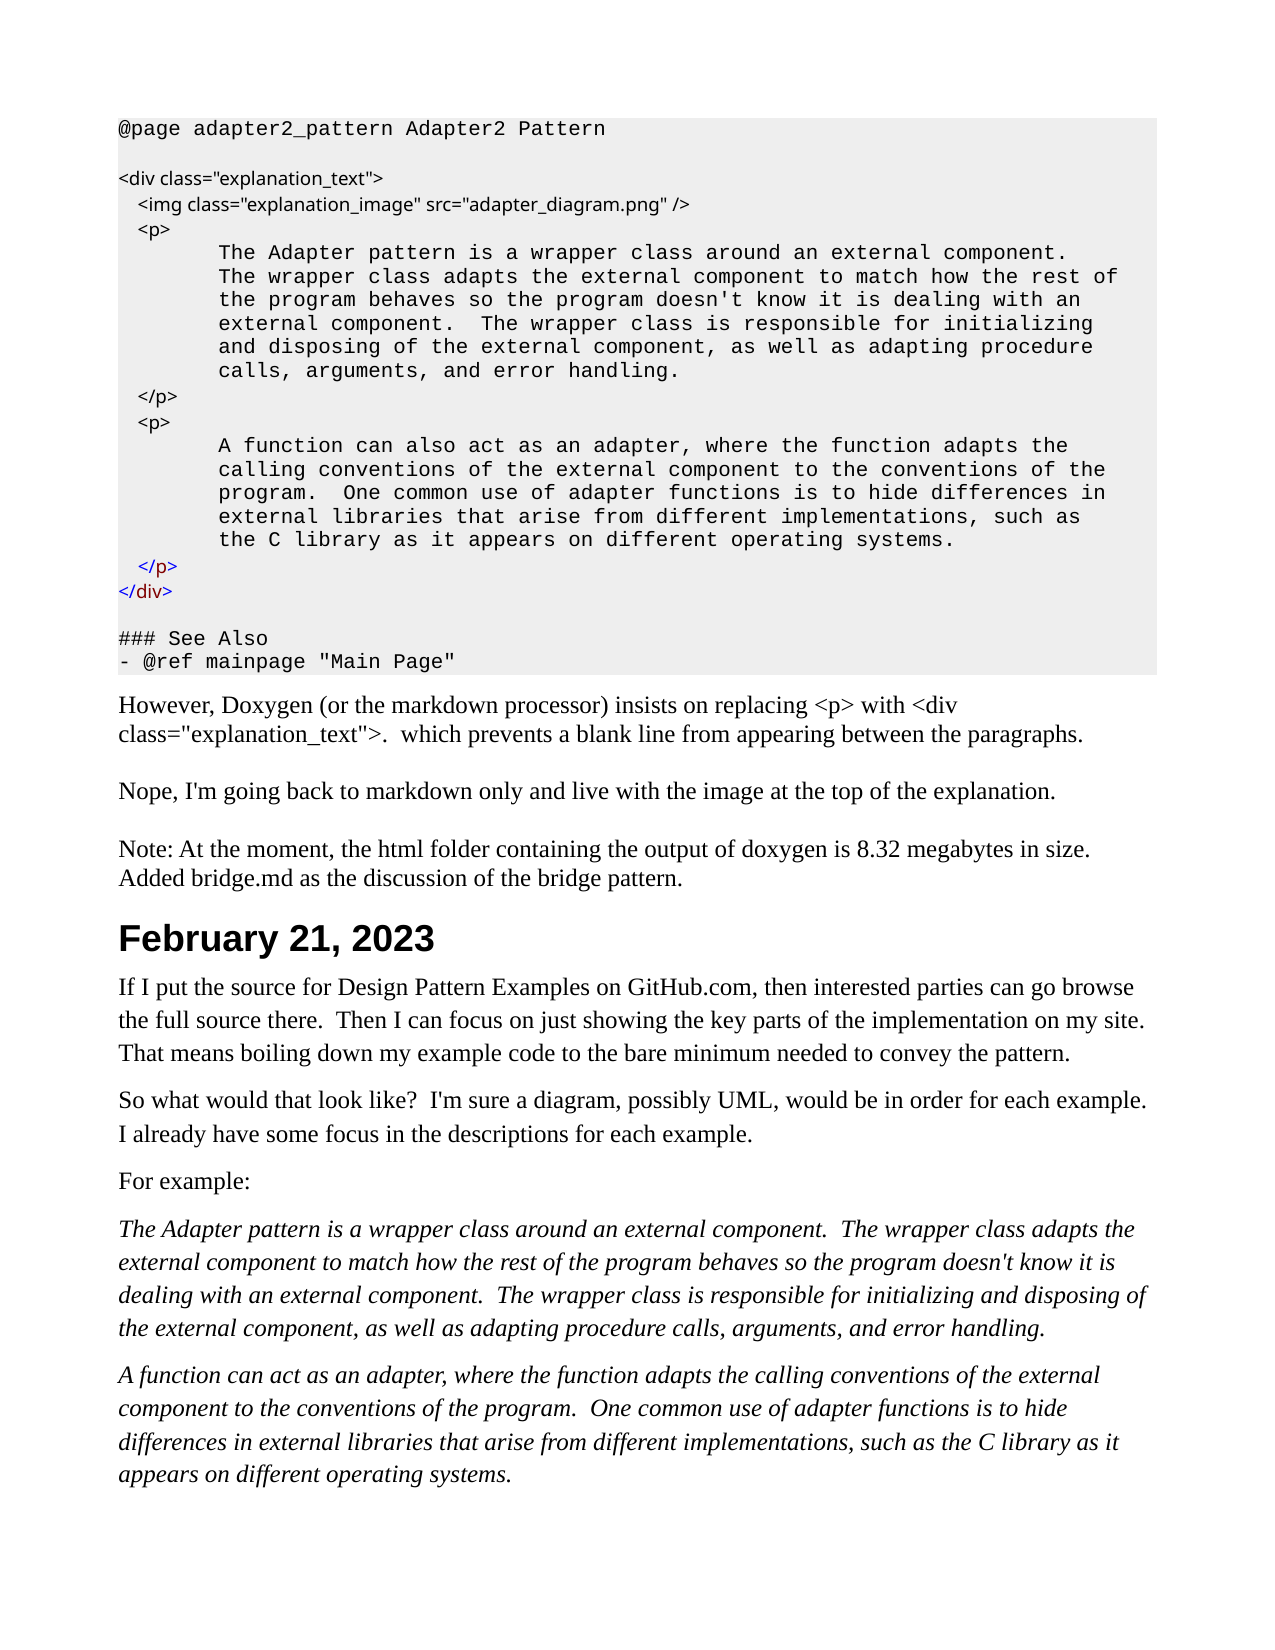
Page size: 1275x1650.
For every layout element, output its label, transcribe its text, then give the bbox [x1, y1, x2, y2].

text A function can also act as an adapter, where the function adapts the [118, 435, 1157, 458]
text <img class="explanation_image" src="adapter_diagram.png" /> [118, 191, 1157, 216]
text If I put the source for Design Pattern Examples on GitHub.com, then interested parties can go browse the full source there. Then I can focus on just showing the key parts of the implementation on my site. That means boiling down my example code to the bare minimum needed to convey the pattern. [118, 972, 1157, 1067]
text Added bridge.md as the discussion of the bridge pattern. [118, 863, 1157, 891]
text <div class="explanation_text"> [118, 165, 1157, 191]
text <p> [118, 409, 1157, 435]
text @page adapter2_pattern Adapter2 Pattern [118, 118, 1157, 142]
text ### See Also [118, 628, 1157, 651]
text </p> [118, 384, 1157, 409]
text Nope, I'm going back to markdown only and live with the image at the top of the explanation. [118, 776, 1157, 805]
text external component. The wrapper class is responsible for initializing [118, 313, 1157, 337]
text - @ref mainpage "Main Page" [118, 651, 1157, 675]
text </div> [118, 579, 1157, 604]
text However, Doxygen (or the markdown processor) insists on replacing <p> with <div class="explanation_text">. which prevents a blank line from appearing between the paragraphs. [118, 690, 1157, 748]
text <p> [118, 216, 1157, 242]
text the C library as it appears on different operating systems. [118, 529, 1157, 553]
text Note: At the moment, the html folder containing the output of doxygen is 8.32 megabytes in size. [118, 834, 1157, 863]
text external libraries that arise from different implementations, such as [118, 506, 1157, 529]
text So what would that look like? I'm sure a diagram, possibly UML, would be in order for each example. I already have some focus in the descriptions for each example. [118, 1086, 1157, 1147]
text The Adapter pattern is a wrapper class around an external component. The wrapper class adapts the external component to match how the rest of the program behaves so the program doesn't know it is dealing with an external component. The wrapper class is responsible for initializing and disposing of the external component, as well as adapting procedure calls, arguments, and error handling. [118, 1214, 1157, 1342]
text and disposing of the external component, as well as adapting procedure [118, 337, 1157, 360]
text program. One common use of adapter functions is to hide differences in [118, 482, 1157, 506]
text </p> [118, 553, 1157, 579]
text calls, arguments, and error handling. [118, 360, 1157, 384]
text The wrapper class adapts the external component to match how the rest of [118, 266, 1157, 289]
subtitle February 21, 2023 [118, 916, 1157, 959]
text For example: [118, 1166, 1157, 1195]
text the program behaves so the program doesn't know it is dealing with an [118, 289, 1157, 313]
text calling conventions of the external component to the conventions of the [118, 458, 1157, 482]
text A function can act as an adapter, where the function adapts the calling conventions of the external component to the conventions of the program. One common use of adapter functions is to hide differences in external libraries that arise from different implementations, such as the C library as it appears on different operating systems. [118, 1361, 1157, 1488]
text The Adapter pattern is a wrapper class around an external component. [118, 242, 1157, 266]
